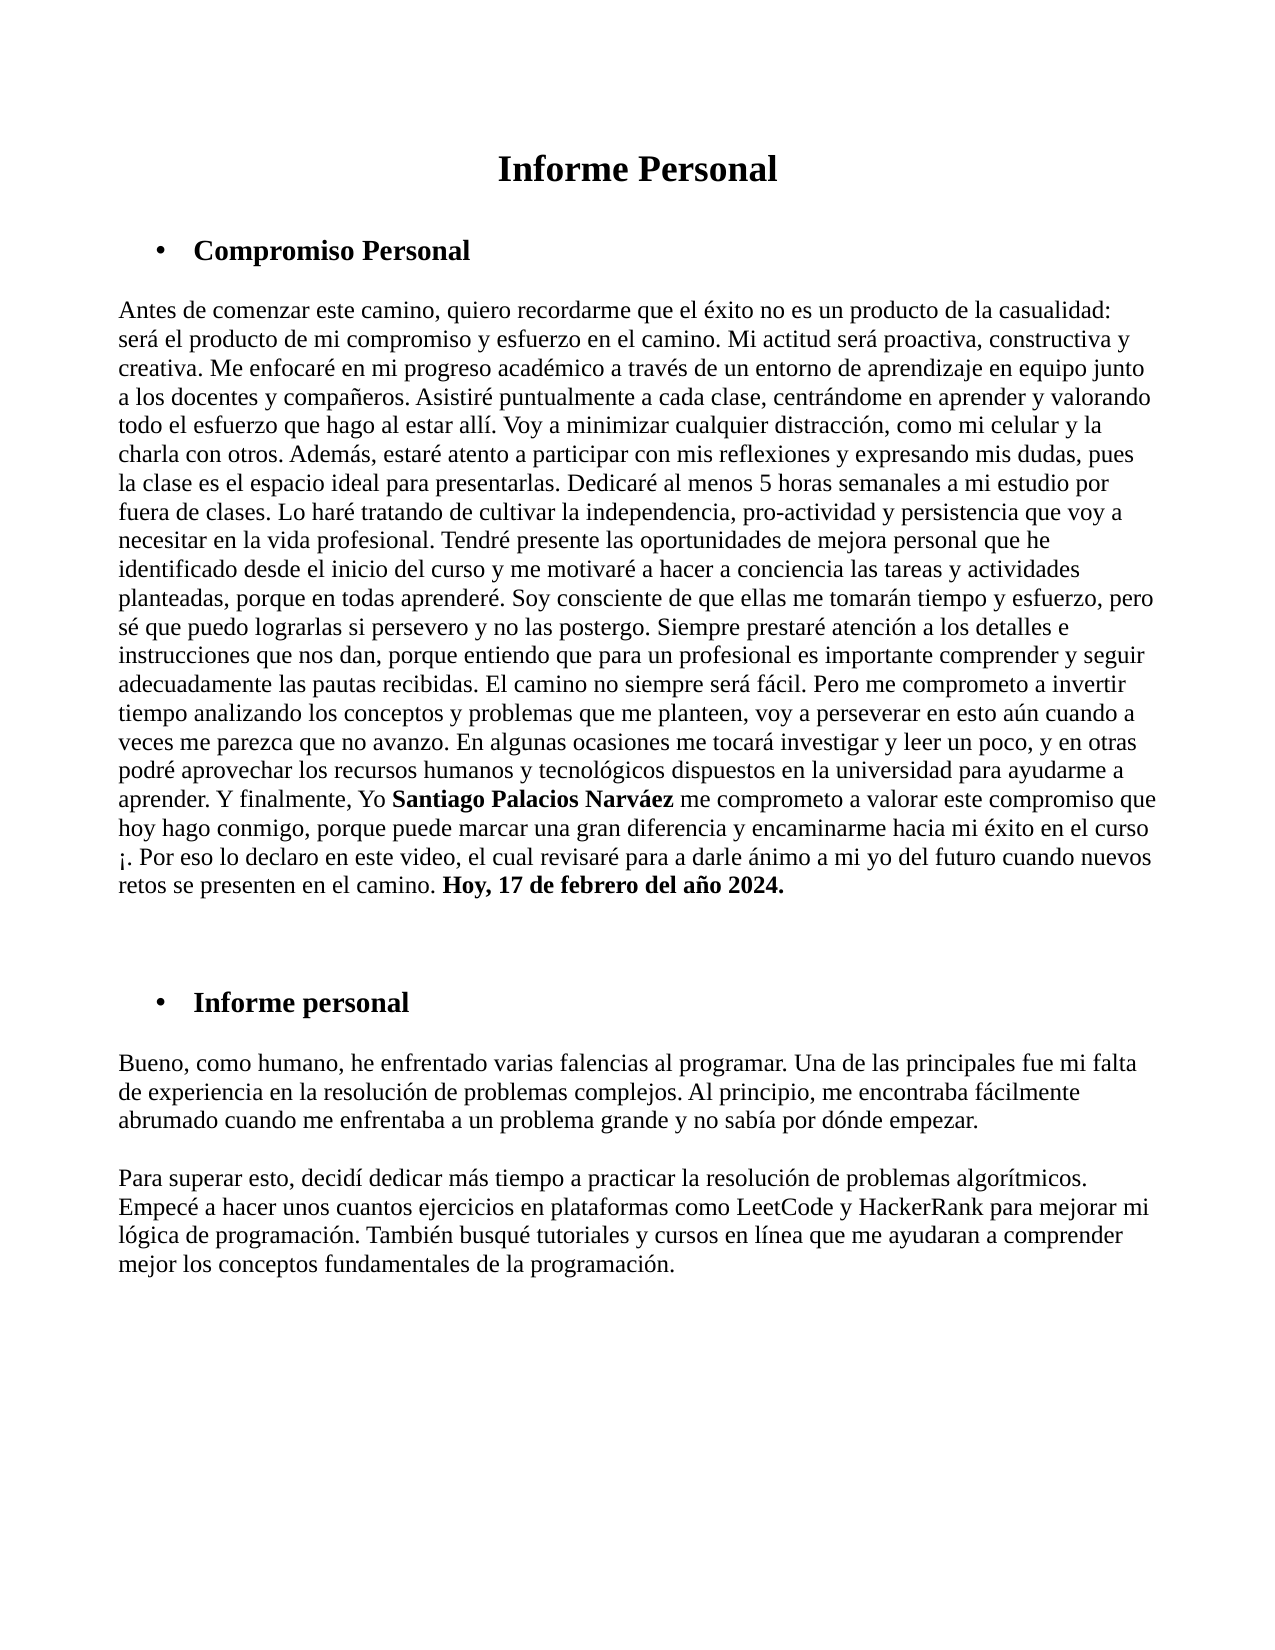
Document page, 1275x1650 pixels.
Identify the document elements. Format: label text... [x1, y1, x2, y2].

list Informe personal [156, 986, 1157, 1019]
text Informe Personal [118, 147, 1157, 190]
text Antes de comenzar este camino, quiero recordarme que el éxito no es un producto de la casualidad: será el producto de mi compromiso y esfuerzo en el camino. Mi actitud será proactiva, constructiva y creativa. Me enfocaré en mi progreso académico a través de un entorno de aprendizaje en equipo junto a los docentes y compañeros. Asistiré puntualmente a cada clase, centrándome en aprender y valorando todo el esfuerzo que hago al estar allí. Voy a minimizar cualquier distracción, como mi celular y la charla con otros. Además, estaré atento a participar con mis reflexiones y expresando mis dudas, pues la clase es el espacio ideal para presentarlas. Dedicaré al menos 5 horas semanales a mi estudio por fuera de clases. Lo haré tratando de cultivar la independencia, pro-actividad y persistencia que voy a necesitar en la vida profesional. Tendré presente las oportunidades de mejora personal que he identificado desde el inicio del curso y me motivaré a hacer a conciencia las tareas y actividades planteadas, porque en todas aprenderé. Soy consciente de que ellas me tomarán tiempo y esfuerzo, pero sé que puedo lograrlas si persevero y no las postergo. Siempre prestaré atención a los detalles e instrucciones que nos dan, porque entiendo que para un profesional es importante comprender y seguir adecuadamente las pautas recibidas. El camino no siempre será fácil. Pero me comprometo a invertir tiempo analizando los conceptos y problemas que me planteen, voy a perseverar en esto aún cuando a veces me parezca que no avanzo. En algunas ocasiones me tocará investigar y leer un poco, y en otras podré aprovechar los recursos humanos y tecnológicos dispuestos en la universidad para ayudarme a aprender. Y finalmente, Yo Santiago Palacios Narváez me comprometo a valorar este compromiso que hoy hago conmigo, porque puede marcar una gran diferencia y encaminarme hacia mi éxito en el curso ¡. Por eso lo declaro en este video, el cual revisaré para a darle ánimo a mi yo del futuro cuando nuevos retos se presenten en el camino. Hoy, 17 de febrero del año 2024. [118, 296, 1157, 899]
list Compromiso Personal [156, 233, 1157, 267]
text Bueno, como humano, he enfrentado varias falencias al programar. Una de las principales fue mi falta de experiencia en la resolución de problemas complejos. Al principio, me encontraba fácilmente abrumado cuando me enfrentaba a un problema grande y no sabía por dónde empezar. [118, 1048, 1157, 1134]
text Para superar esto, decidí dedicar más tiempo a practicar la resolución de problemas algorítmicos. Empecé a hacer unos cuantos ejercicios en plataformas como LeetCode y HackerRank para mejorar mi lógica de programación. También busqué tutoriales y cursos en línea que me ayudaran a comprender mejor los conceptos fundamentales de la programación. [118, 1163, 1157, 1278]
